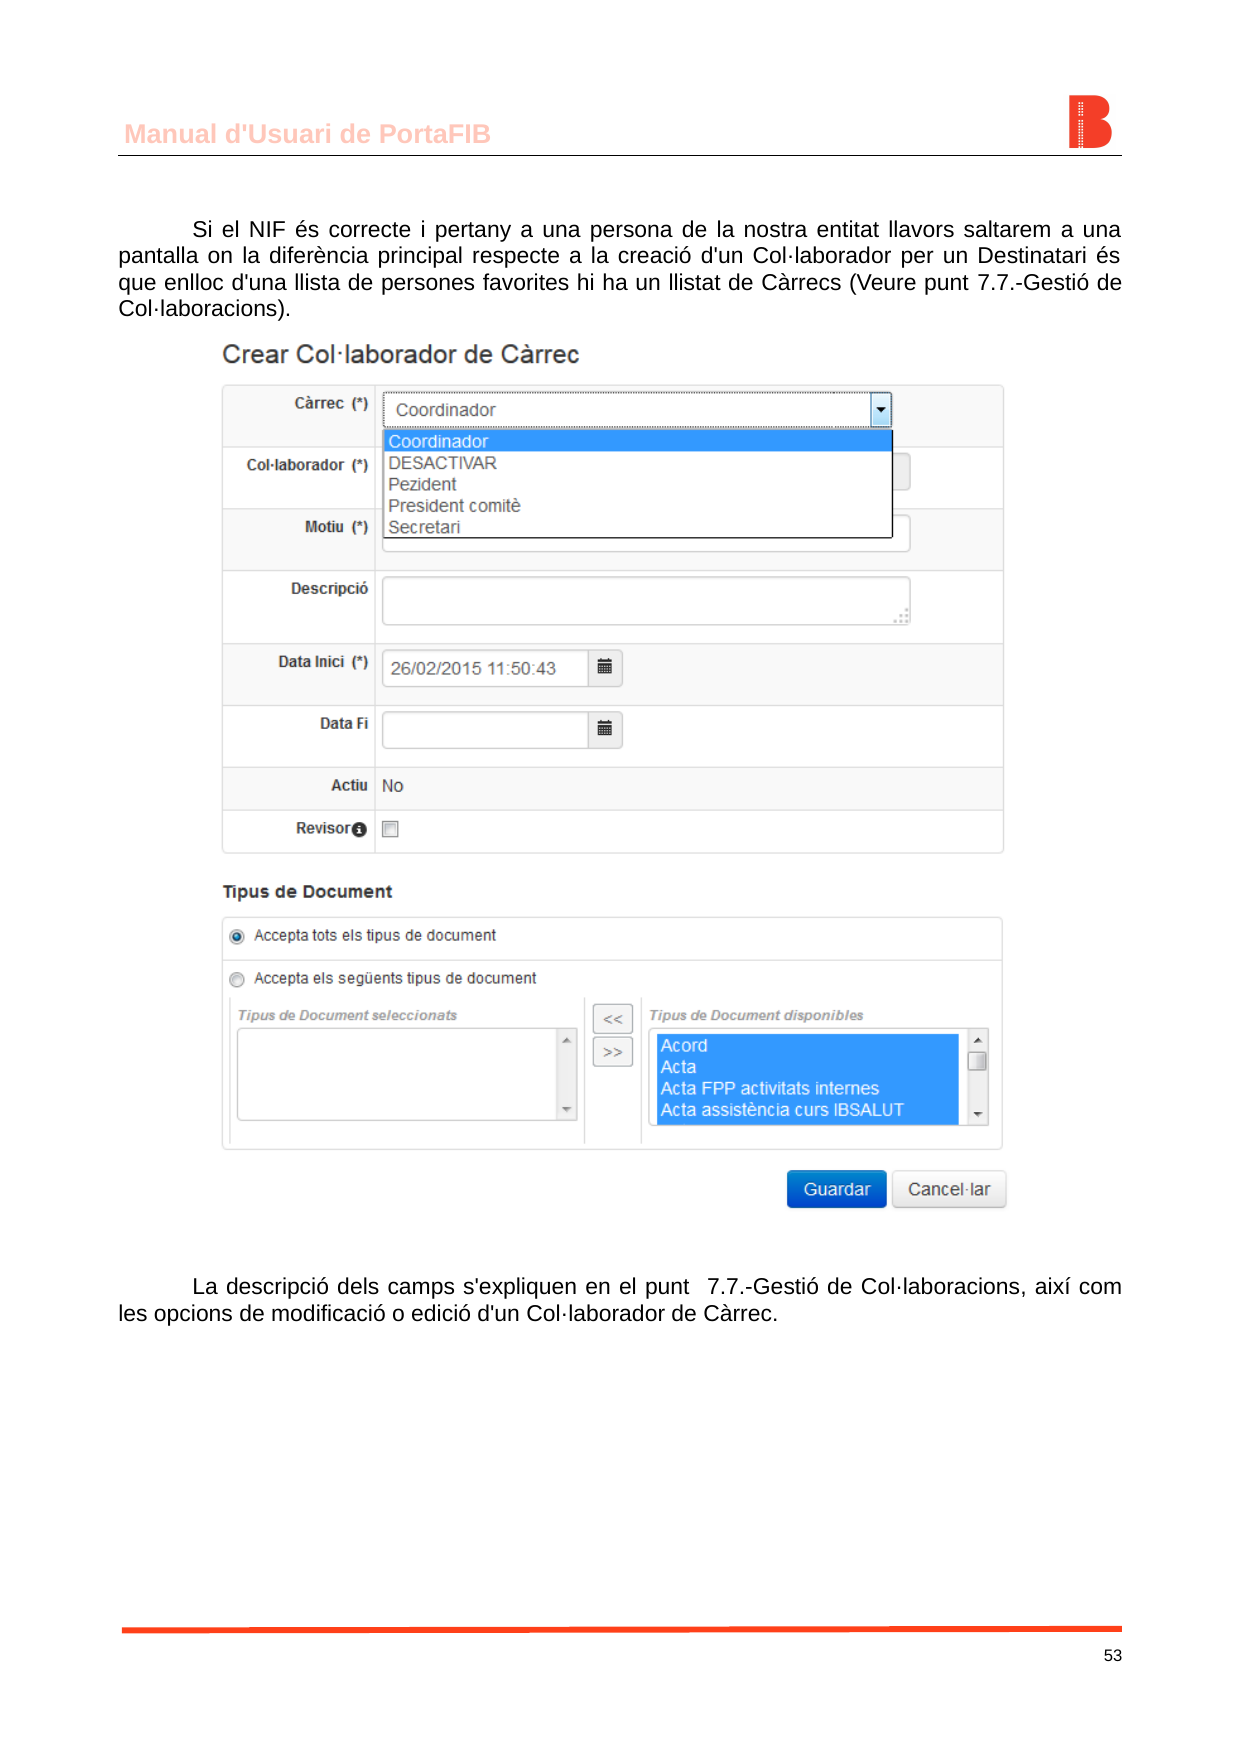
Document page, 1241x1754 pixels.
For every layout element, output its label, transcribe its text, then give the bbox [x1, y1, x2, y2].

text Si el NIF és correcte i pertany a una persona de la nostra entitat llavors saltarem a una pantalla on la diferència principal respecte a la creació d'un Col·laborador per un Destinatari és que enlloc d'una llista de persones favorites hi ha un llistat de Càrrecs (Veure punt 7.7.-Gestió de Col·laboracions). [118, 216, 1122, 321]
text La descripció dels camps s'expliquen en el punt 7.7.-Gestió de Col·laboracions, així com les opcions de modificació o edició d'un Col·laborador de Càrrec. [118, 1273, 1122, 1326]
picture [213, 333, 1027, 1222]
picture [1063, 94, 1117, 150]
